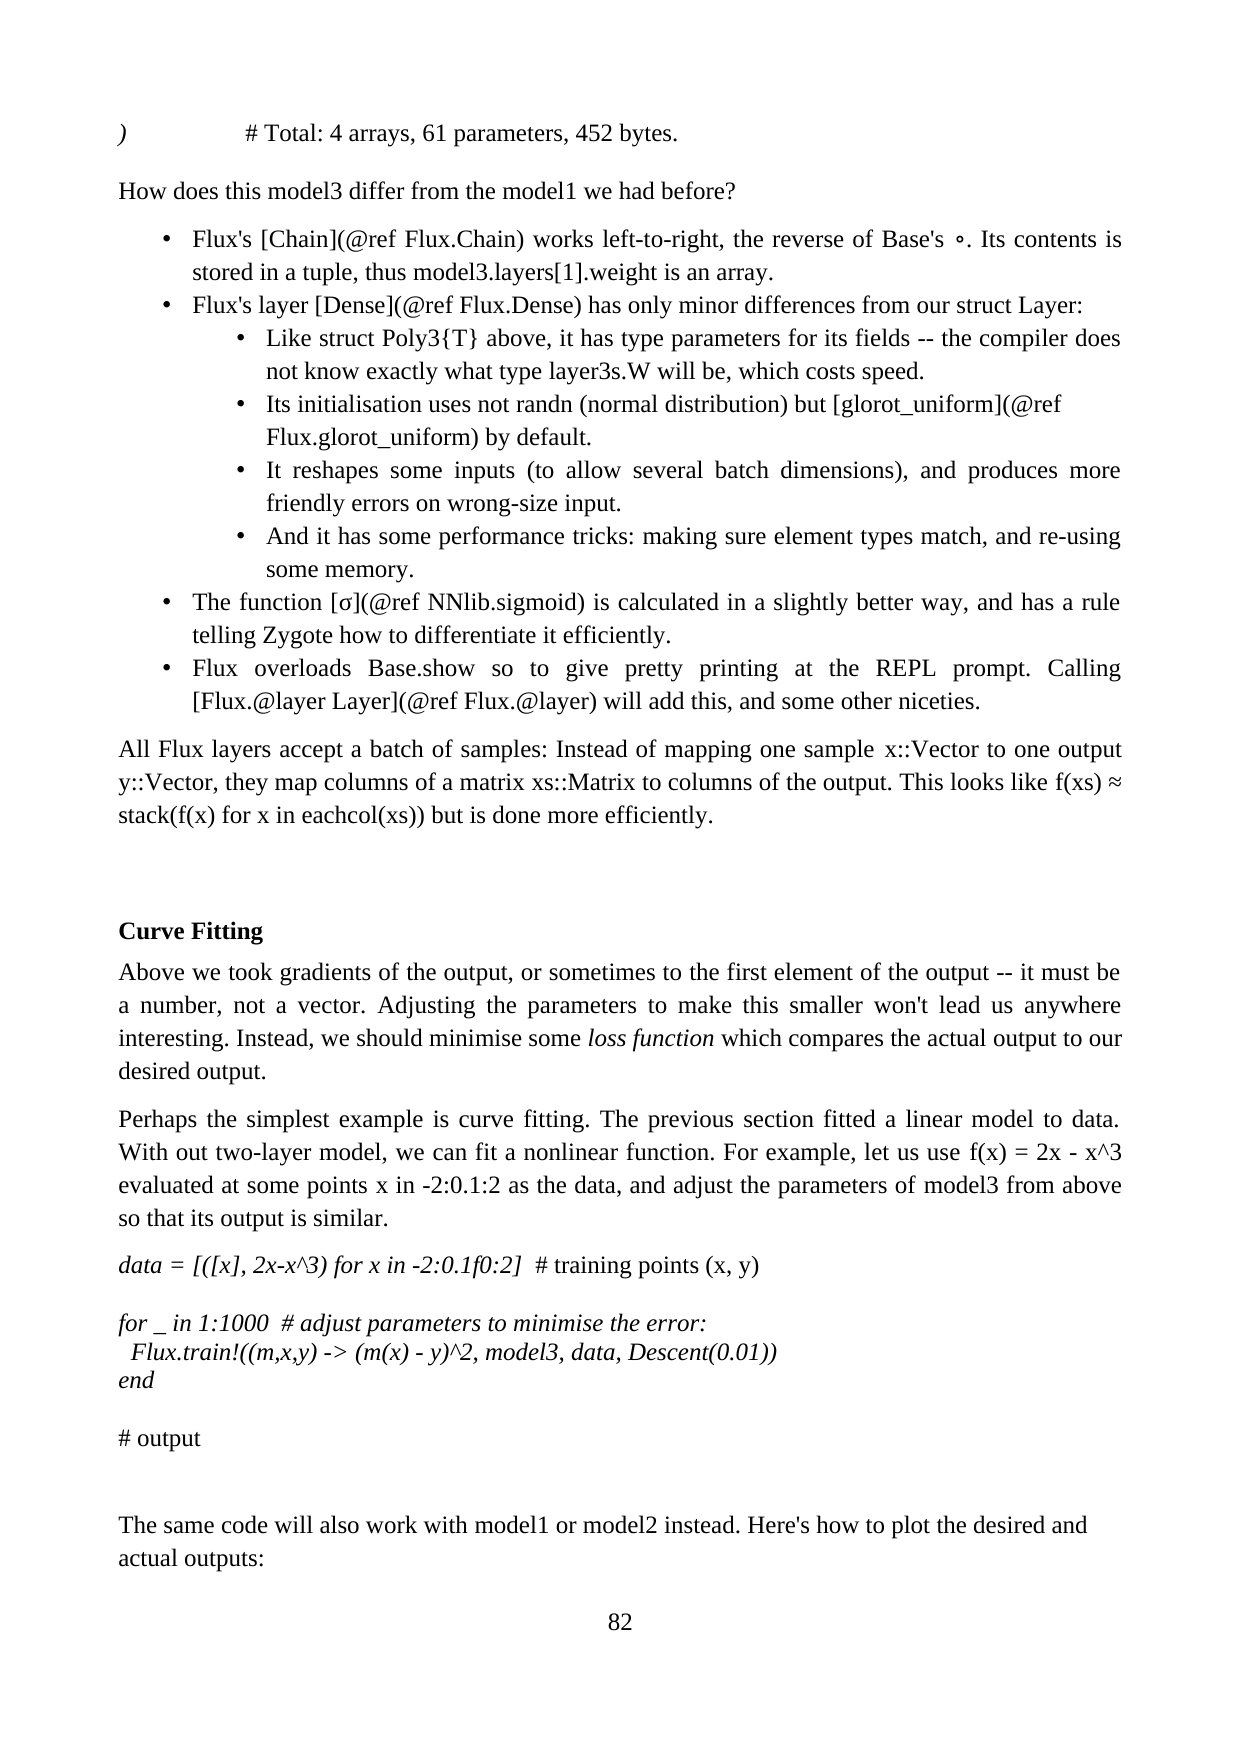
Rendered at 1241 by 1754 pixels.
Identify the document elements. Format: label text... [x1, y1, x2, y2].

list Flux's [Chain](@ref Flux.Chain) works left-to-right, the reverse of Base's ∘. Its contents is stored in a tuple, thus model3.layers[1].weight is an array. [162, 224, 1122, 286]
list And it has some performance tricks: making sure element types match, and re-using some memory. [236, 521, 1122, 583]
list Flux's layer [Dense](@ref Flux.Dense) has only minor differences from our struct Layer: [162, 290, 1122, 319]
text Perhaps the simplest example is curve fitting. The previous section fitted a linear model to data. With out two-layer model, we can fit a nonlinear function. For example, let us use f(x) = 2x - x^3 evaluated at some points x in -2:0.1:2 as the data, and adjust the parameters of model3 from above so that its output is similar. [118, 1104, 1122, 1232]
list Its initialisation uses not randn (normal distribution) but [glorot_uniform](@ref Flux.glorot_uniform) by default. [236, 389, 1122, 451]
text end [118, 1366, 1122, 1394]
subtitle Curve Fitting [118, 916, 1122, 945]
text ) # Total: 4 arrays, 61 parameters, 452 bytes. [118, 118, 1122, 147]
text data = [([x], 2x-x^3) for x in -2:0.1f0:2] # training points (x, y) [118, 1251, 1122, 1279]
text # output [118, 1423, 1122, 1452]
list Flux overloads Base.show so to give pretty printing at the REPL prompt. Calling [Flux.@layer Layer](@ref Flux.@layer) will add this, and some other niceties. [162, 653, 1122, 715]
text Flux.train!((m,x,y) -> (m(x) - y)^2, model3, data, Descent(0.01)) [118, 1337, 1122, 1366]
text for _ in 1:1000 # adjust parameters to minimise the error: [118, 1308, 1122, 1337]
list Like struct Poly3{T} above, it has type parameters for its fields -- the compiler does not know exactly what type layer3s.W will be, which costs speed. [236, 323, 1122, 385]
list It reshapes some inputs (to allow several batch dimensions), and produces more friendly errors on wrong-size input. [236, 455, 1122, 517]
text The same code will also work with model1 or model2 instead. Here's how to plot the desired and actual outputs: [118, 1510, 1122, 1572]
text How does this model3 differ from the model1 we had before? [118, 176, 1122, 205]
text All Flux layers accept a batch of samples: Instead of mapping one sample x::Vector to one output y::Vector, they map columns of a matrix xs::Matrix to columns of the output. This looks like f(xs) ≈ stack(f(x) for x in eachcol(xs)) but is done more efficiently. [118, 734, 1122, 829]
list The function [σ](@ref NNlib.sigmoid) is calculated in a slightly better way, and has a rule telling Zygote how to differentiate it efficiently. [162, 587, 1122, 649]
text Above we took gradients of the output, or sometimes to the first element of the output -- it must be a number, not a vector. Adjusting the parameters to make this smaller won't lead us anywhere interesting. Instead, we should minimise some loss function which compares the actual output to our desired output. [118, 957, 1122, 1085]
